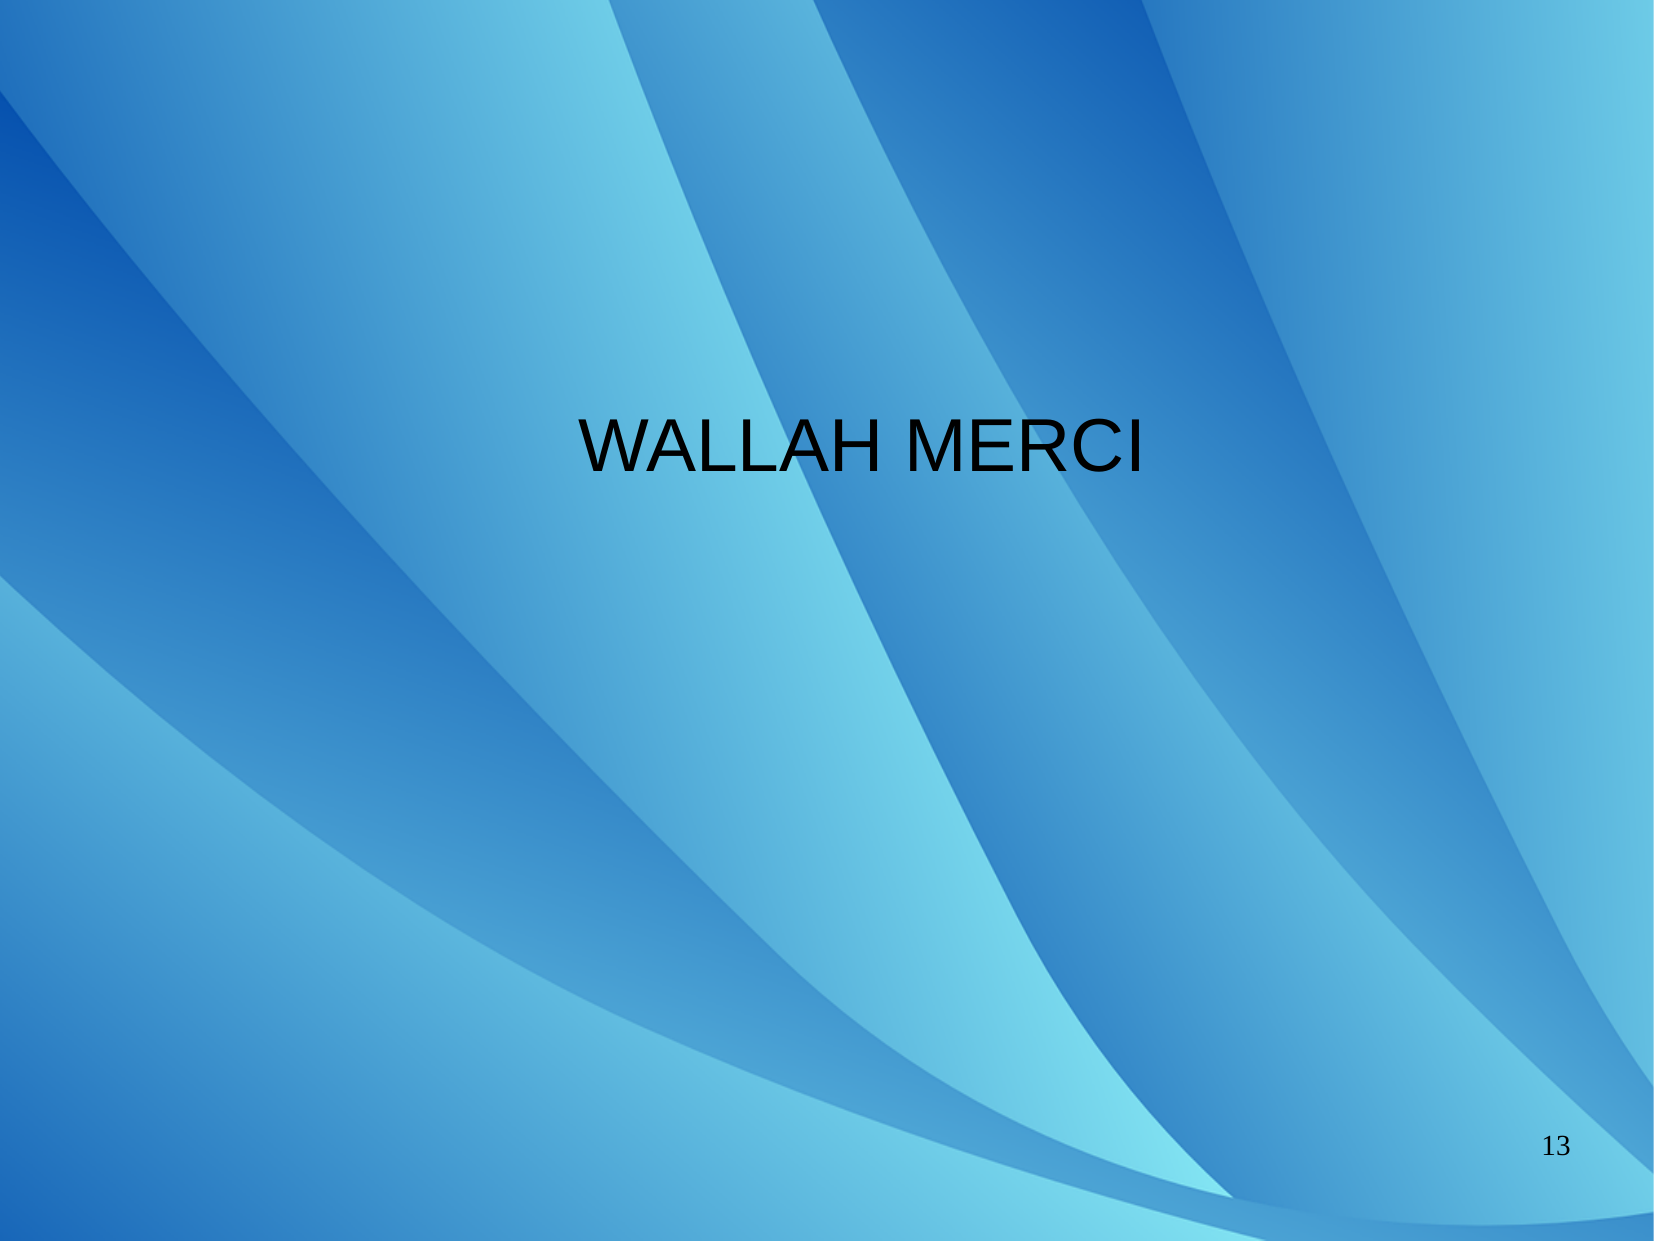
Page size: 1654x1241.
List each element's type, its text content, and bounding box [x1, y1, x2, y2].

list WALLAH MERCI [82, 290, 1571, 1010]
picture [0, 0, 1654, 1241]
